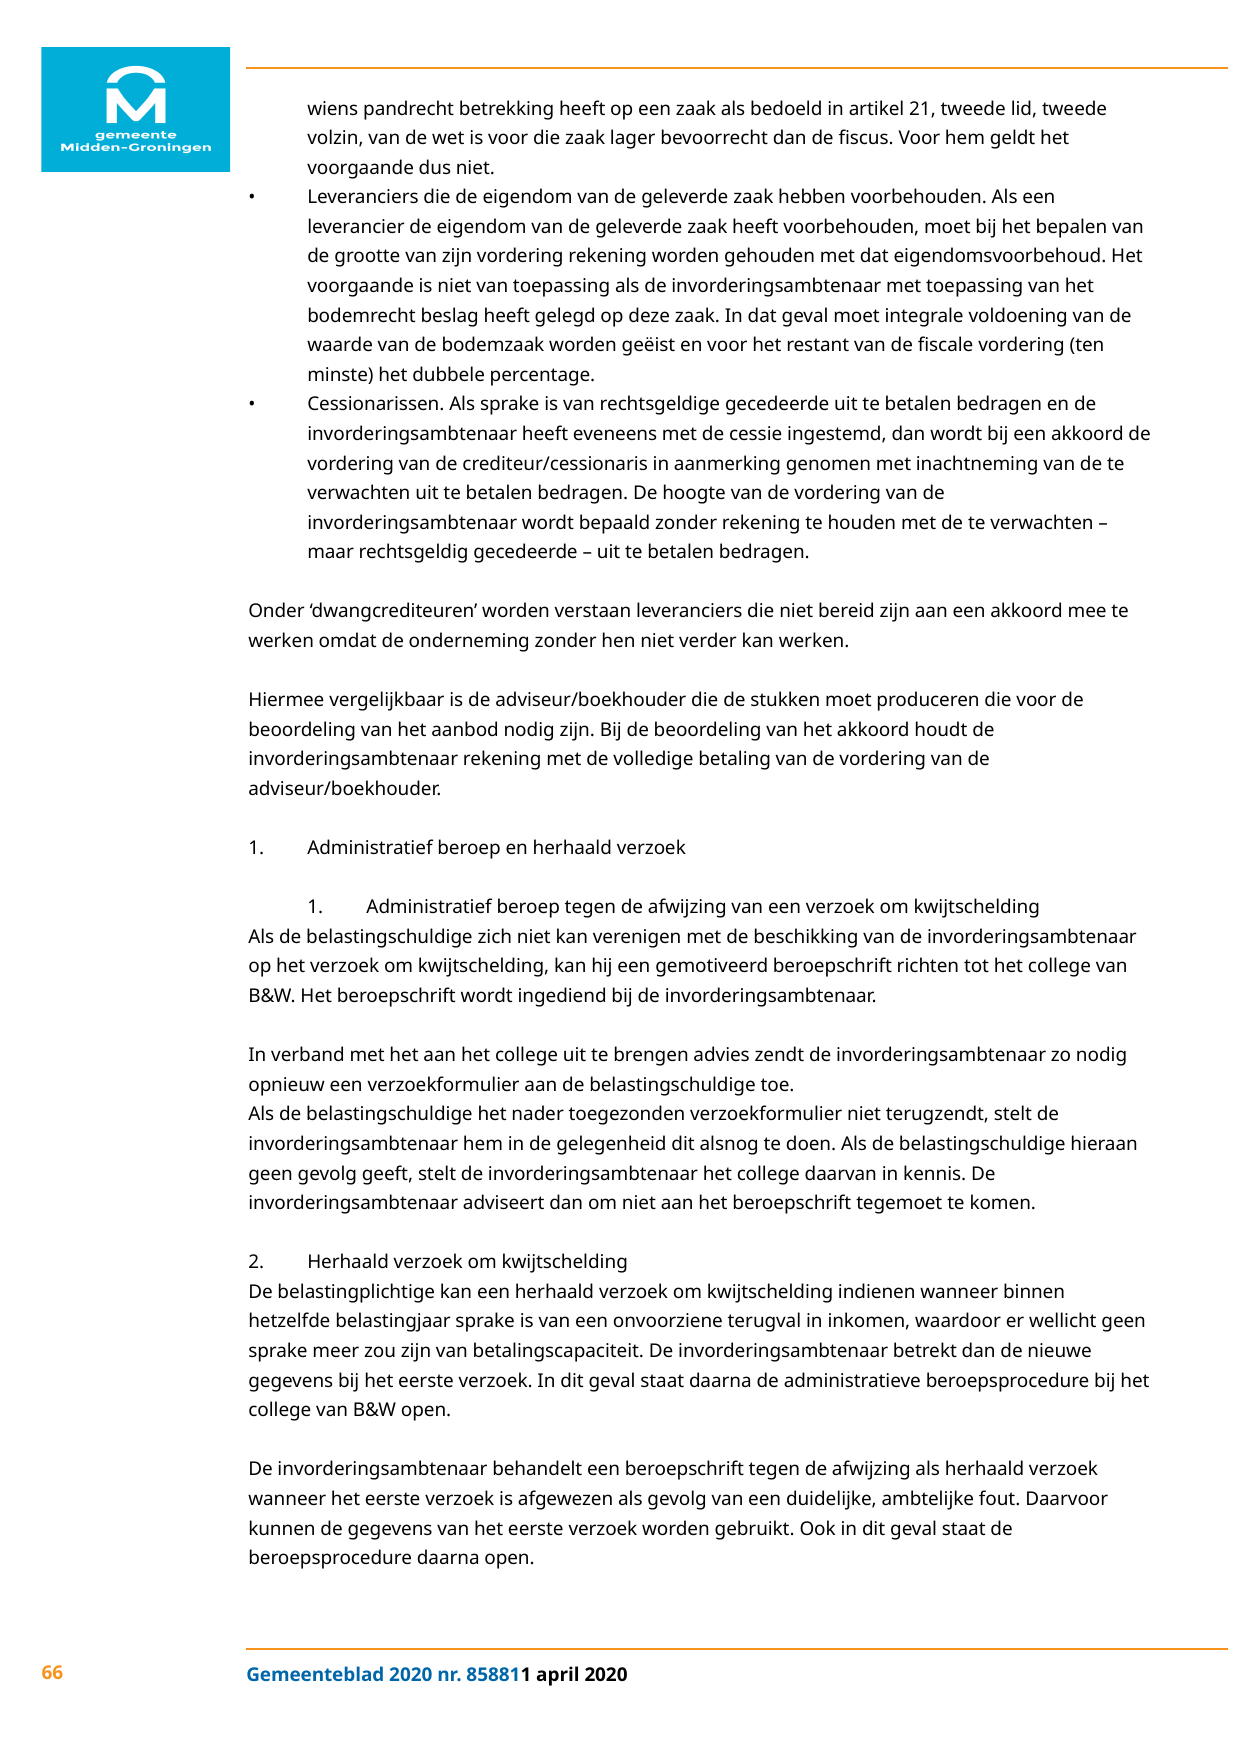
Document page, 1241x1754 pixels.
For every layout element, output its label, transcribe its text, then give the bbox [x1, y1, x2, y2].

picture [184, 146, 190, 153]
picture [107, 89, 165, 122]
list Herhaald verzoek om kwijtschelding [248, 1248, 1152, 1274]
list Administratief beroep tegen de afwijzing van een verzoek om kwijtschelding [307, 893, 1152, 919]
text Als de belastingschuldige zich niet kan verenigen met de beschikking van de invorderingsambtenaar op het verzoek om kwijtschelding, kan hij een gemotiveerd beroepschrift richten tot het college van B&W. Het beroepschrift wordt ingediend bij de invorderingsambtenaar. [248, 923, 1152, 1008]
list wiens pandrecht betrekking heeft op een zaak als bedoeld in artikel 21, tweede lid, tweede volzin, van de wet is voor die zaak lager bevoorrecht dan de fiscus. Voor hem geldt het voorgaande dus niet. [248, 95, 1152, 180]
text Hiermee vergelijkbaar is de adviseur/boekhouder die de stukken moet produceren die voor de beoordeling van het aanbod nodig zijn. Bij de beoordeling van het akkoord houdt de invorderingsambtenaar rekening met de volledige betaling van de vordering van de adviseur/boekhouder. [248, 686, 1152, 801]
list Leveranciers die de eigendom van de geleverde zaak hebben voorbehouden. Als een leverancier de eigendom van de geleverde zaak heeft voorbehouden, moet bij het bepalen van de grootte van zijn vordering rekening worden gehouden met dat eigendomsvoorbehoud. Het voorgaande is niet van toepassing als de invorderingsambtenaar met toepassing van het bodemrecht beslag heeft gelegd op deze zaak. In dat geval moet integrale voldoening van de waarde van de bodemzaak worden geëist en voor het restant van de fiscale vordering (ten minste) het dubbele percentage. [248, 183, 1152, 387]
text Onder ‘dwangcrediteuren’ worden verstaan leveranciers die niet bereid zijn aan een akkoord mee te werken omdat de onderneming zonder hen niet verder kan werken. [248, 598, 1152, 653]
list Administratief beroep en herhaald verzoek [248, 834, 1152, 860]
list Cessionarissen. Als sprake is van rechtsgeldige gecedeerde uit te betalen bedragen en de invorderingsambtenaar heeft eveneens met de cessie ingestemd, dan wordt bij een akkoord de vordering van de crediteur/cessionaris in aanmerking genomen met inachtneming van de te verwachten uit te betalen bedragen. De hoogte van de vordering van de invorderingsambtenaar wordt bepaald zonder rekening te houden met de te verwachten – maar rechtsgeldig gecedeerde – uit te betalen bedragen. [248, 391, 1152, 564]
text De belastingplichtige kan een herhaald verzoek om kwijtschelding indienen wanneer binnen hetzelfde belastingjaar sprake is van een onvoorziene terugval in inkomen, waardoor er wellicht geen sprake meer zou zijn van betalingscapaciteit. De invorderingsambtenaar betrekt dan de nieuwe gegevens bij het eerste verzoek. In dit geval staat daarna de administratieve beroepsprocedure bij het college van B&W open. [248, 1278, 1152, 1422]
text Als de belastingschuldige het nader toegezonden verzoekformulier niet terugzendt, stelt de invorderingsambtenaar hem in de gelegenheid dit alsnog te doen. Als de belastingschuldige hieraan geen gevolg geeft, stelt de invorderingsambtenaar het college daarvan in kennis. De invorderingsambtenaar adviseert dan om niet aan het beroepschrift tegemoet te komen. [248, 1101, 1152, 1215]
picture [108, 66, 164, 82]
text In verband met het aan het college uit te brengen advies zendt de invorderingsambtenaar zo nodig opnieuw een verzoekformulier aan de belastingschuldige toe. [248, 1041, 1152, 1097]
text De invorderingsambtenaar behandelt een beroepschrift tegen de afwijzing als herhaald verzoek wanneer het eerste verzoek is afgewezen als gevolg van een duidelijke, ambtelijke fout. Daarvoor kunnen de gegevens van het eerste verzoek worden gebruikt. Ook in dit geval staat de beroepsprocedure daarna open. [248, 1456, 1152, 1570]
